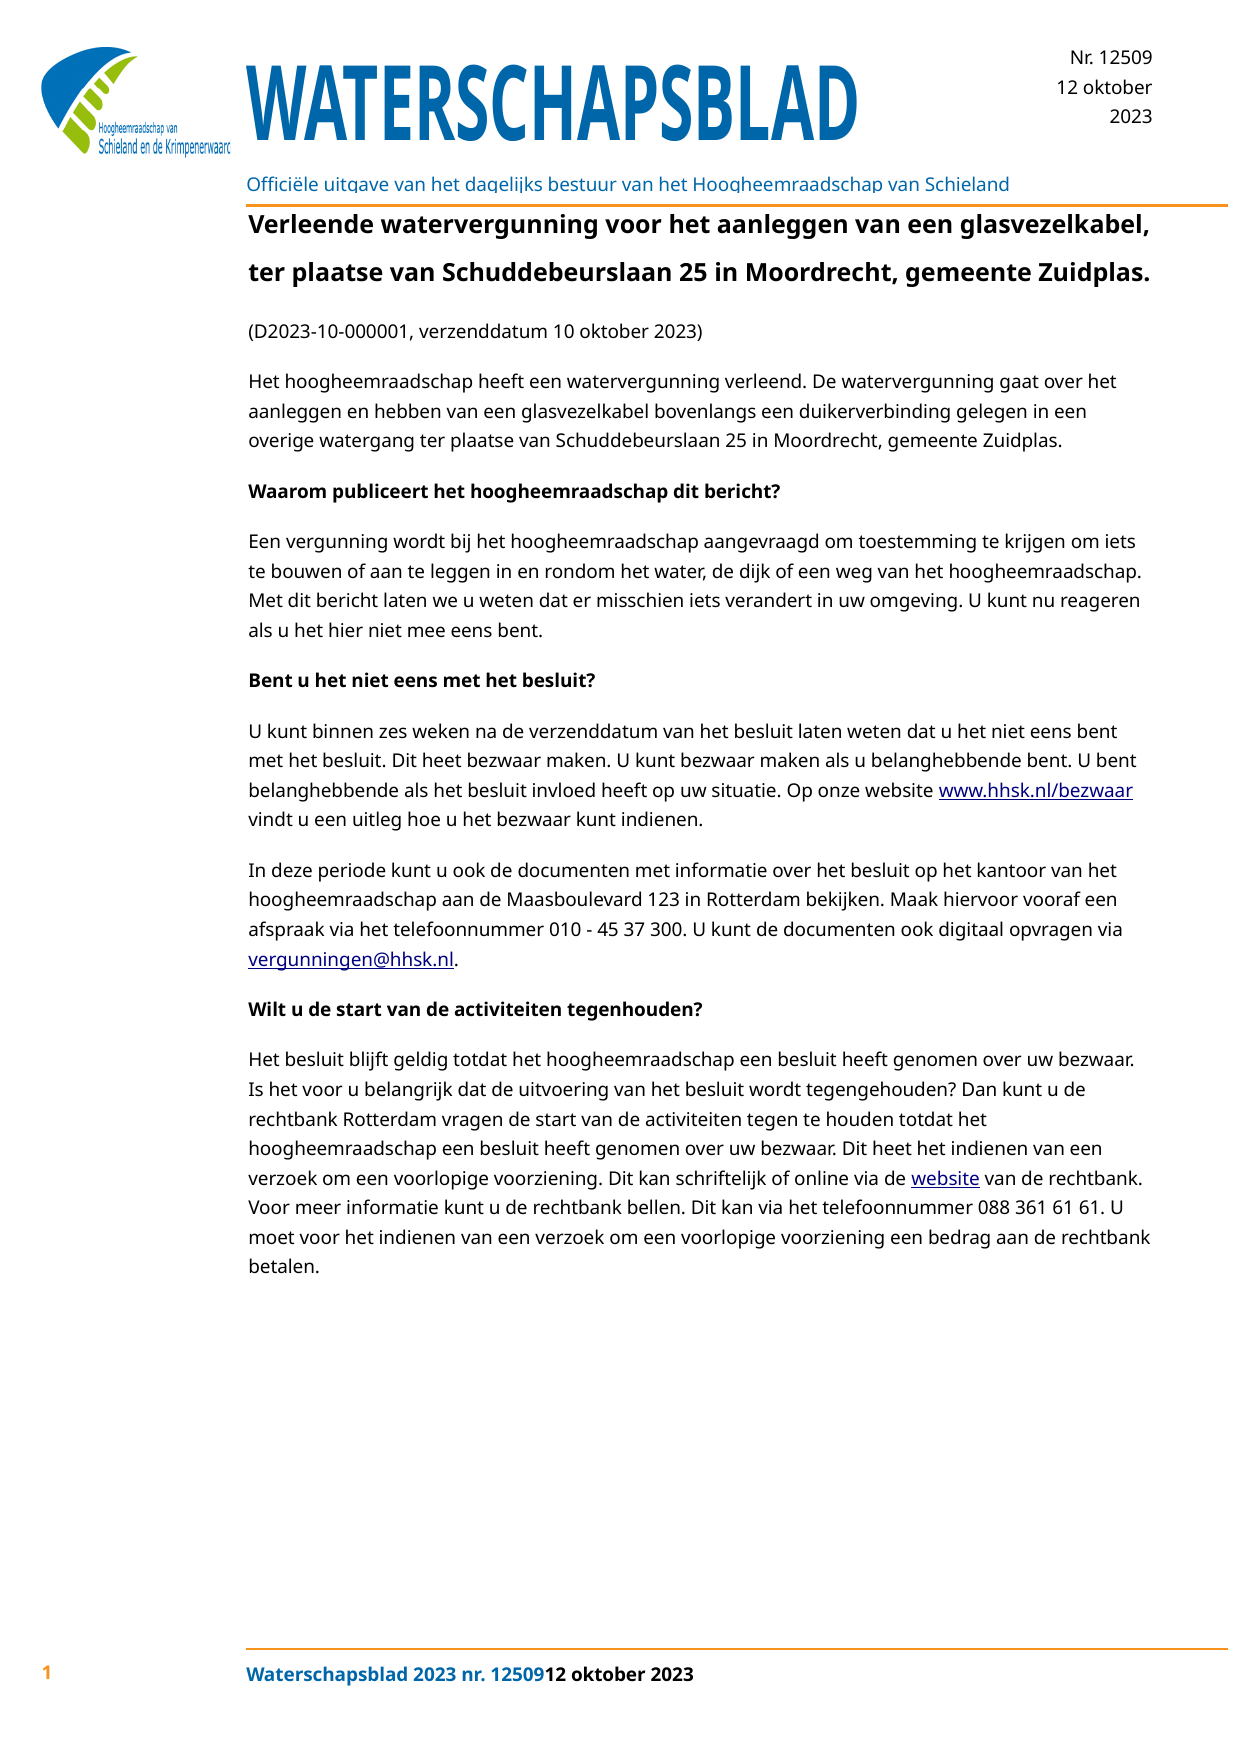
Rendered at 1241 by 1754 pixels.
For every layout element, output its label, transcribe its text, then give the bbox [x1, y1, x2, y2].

text In deze periode kunt u ook de documenten met informatie over het besluit op het kantoor van het hoogheemraadschap aan de Maasboulevard 123 in Rotterdam bekijken. Maak hiervoor vooraf een afspraak via het telefoonnummer 010 - 45 37 300. U kunt de documenten ook digitaal opvragen via vergunningen@hhsk.nl. [248, 857, 1152, 972]
text Waarom publiceert het hoogheemraadschap dit bericht? [248, 478, 1152, 504]
picture [41, 47, 231, 172]
text U kunt binnen zes weken na de verzenddatum van het besluit laten weten dat u het niet eens bent met het besluit. Dit heet bezwaar maken. U kunt bezwaar maken als u belanghebbende bent. U bent belanghebbende als het besluit invloed heeft op uw situatie. Op onze website www.hhsk.nl/bezwaar vindt u een uitleg hoe u het bezwaar kunt indienen. [248, 718, 1152, 832]
text Het hoogheemraadschap heeft een watervergunning verleend. De watervergunning gaat over het aanleggen en hebben van een glasvezelkabel bovenlangs een duikerverbinding gelegen in een overige watergang ter plaatse van Schuddebeurslaan 25 in Moordrecht, gemeente Zuidplas. [248, 368, 1152, 453]
text Een vergunning wordt bij het hoogheemraadschap aangevraagd om toestemming te krijgen om iets te bouwen of aan te leggen in en rondom het water, de dijk of een weg van het hoogheemraadschap. Met dit bericht laten we u weten dat er misschien iets verandert in uw omgeving. U kunt nu reageren als u het hier niet mee eens bent. [248, 528, 1152, 643]
text Het besluit blijft geldig totdat het hoogheemraadschap een besluit heeft genomen over uw bezwaar. Is het voor u belangrijk dat de uitvoering van het besluit wordt tegengehouden? Dan kunt u de rechtbank Rotterdam vragen de start van de activiteiten tegen te houden totdat het hoogheemraadschap een besluit heeft genomen over uw bezwaar. Dit heet het indienen van een verzoek om een voorlopige voorziening. Dit kan schriftelijk of online via de website van de rechtbank. Voor meer informatie kunt u de rechtbank bellen. Dit kan via het telefoonnummer 088 361 61 61. U moet voor het indienen van een verzoek om een voorlopige voorziening een bedrag aan de rechtbank betalen. [248, 1047, 1152, 1279]
text Wilt u de start van de activiteiten tegenhouden? [248, 996, 1152, 1022]
text Verleende watervergunning voor het aanleggen van een glasvezelkabel, ter plaatse van Schuddebeurslaan 25 in Moordrecht, gemeente Zuidplas. [248, 207, 1152, 288]
text Bent u het niet eens met het besluit? [248, 667, 1152, 693]
text (D2023-10-000001, verzenddatum 10 oktober 2023) [248, 318, 1152, 344]
